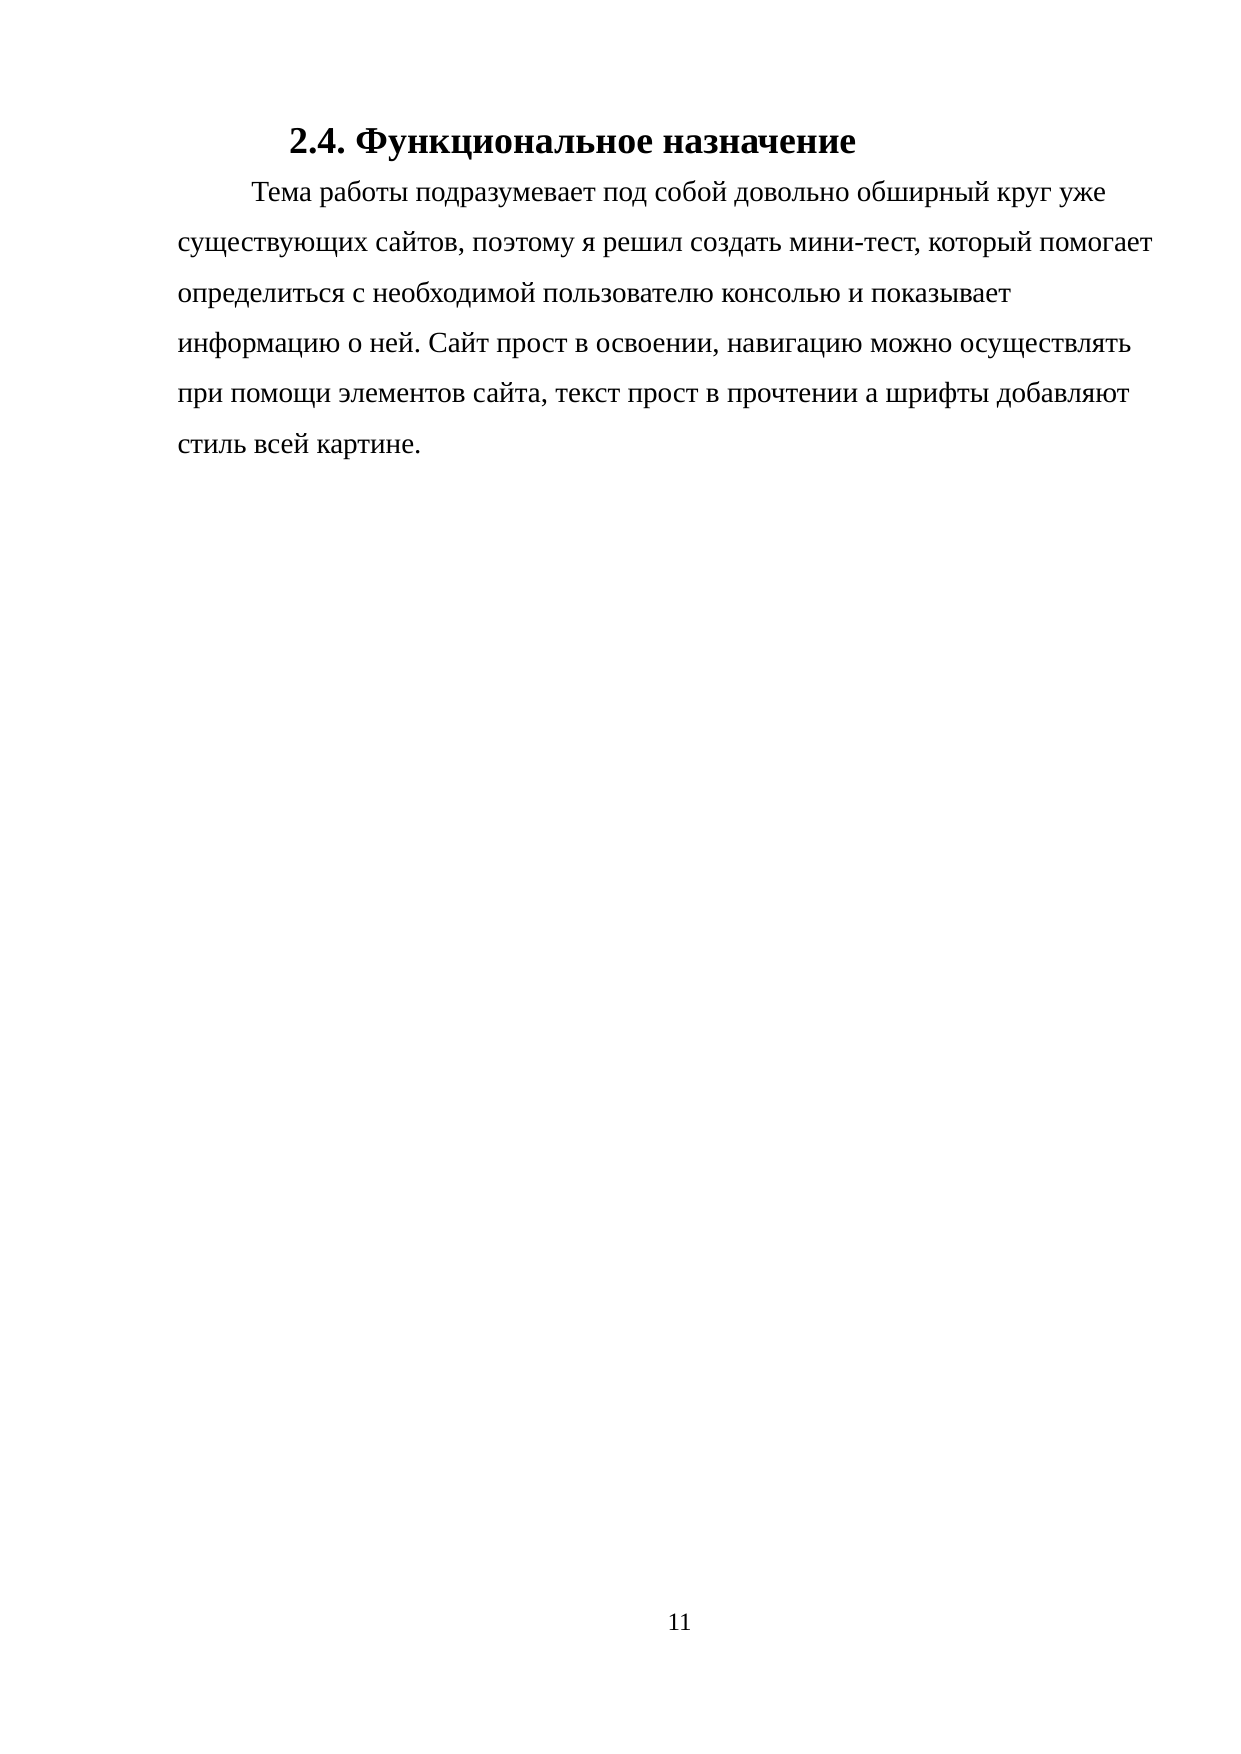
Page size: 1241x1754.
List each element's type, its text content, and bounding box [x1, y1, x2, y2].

subtitle 2.4. Функциональное назначение [215, 118, 1181, 162]
text Тема работы подразумевает под собой довольно обширный круг уже существующих сайтов, поэтому я решил создать мини-тест, который помогает определиться с необходимой пользователю консолью и показывает информацию о ней. Сайт прост в освоении, навигацию можно осуществлять при помощи элементов сайта, текст прост в прочтении а шрифты добавляют стиль всей картине. [177, 174, 1181, 459]
